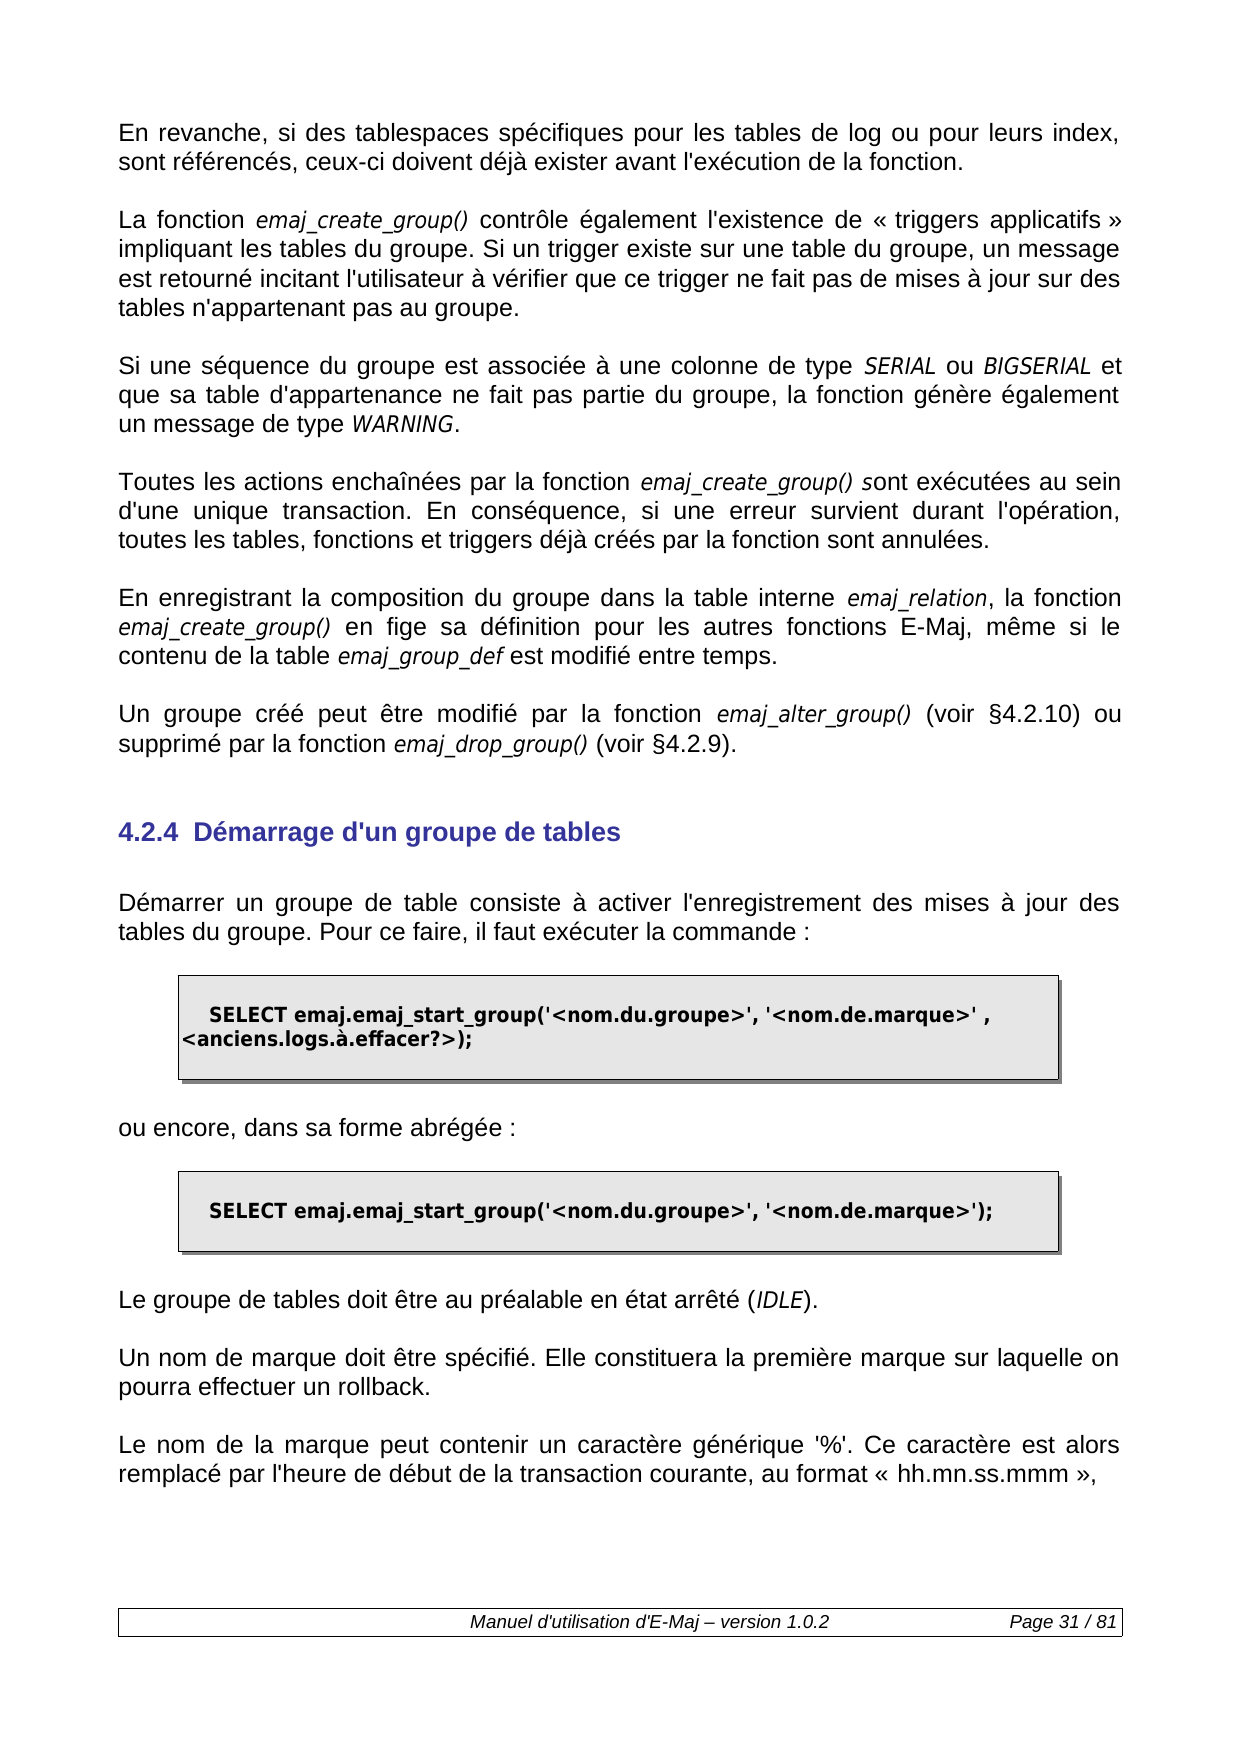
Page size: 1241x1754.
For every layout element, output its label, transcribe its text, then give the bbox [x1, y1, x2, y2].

text Le groupe de tables doit être au préalable en état arrêté (IDLE). [118, 1284, 1122, 1313]
text ou encore, dans sa forme abrégée : [118, 1113, 1122, 1142]
text SELECT emaj.emaj_start_group('<nom.du.groupe>', '<nom.de.marque>' , <anciens.logs.à.effacer?>); [179, 1000, 1058, 1049]
text Toutes les actions enchaînées par la fonction emaj_create_group() sont exécutées au sein d'une unique transaction. En conséquence, si une erreur survient durant l'opération, toutes les tables, fonctions et triggers déjà créés par la fonction sont annulées. [118, 467, 1122, 554]
text Démarrer un groupe de table consiste à activer l'enregistrement des mises à jour des tables du groupe. Pour ce faire, il faut exécuter la commande : [118, 888, 1122, 946]
text Un groupe créé peut être modifié par la fonction emaj_alter_group() (voir §4.2.10) ou supprimé par la fonction emaj_drop_group() (voir §4.2.9). [118, 699, 1122, 757]
text SELECT emaj.emaj_start_group('<nom.du.groupe>', '<nom.de.marque>'); [179, 1196, 1058, 1220]
text En enregistrant la composition du groupe dans la table interne emaj_relation, la fonction emaj_create_group() en fige sa définition pour les autres fonctions E-Maj, même si le contenu de la table emaj_group_def est modifié entre temps. [118, 583, 1122, 670]
text Si une séquence du groupe est associée à une colonne de type SERIAL ou BIGSERIAL et que sa table d'appartenance ne fait pas partie du groupe, la fonction génère également un message de type WARNING. [118, 351, 1122, 438]
text Un nom de marque doit être spécifié. Elle constituera la première marque sur laquelle on pourra effectuer un rollback. [118, 1343, 1122, 1401]
subtitle Démarrage d'un groupe de tables [118, 816, 1122, 847]
text En revanche, si des tablespaces spécifiques pour les tables de log ou pour leurs index, sont référencés, ceux-ci doivent déjà exister avant l'exécution de la fonction. [118, 118, 1122, 176]
text Le nom de la marque peut contenir un caractère générique '%'. Ce caractère est alors remplacé par l'heure de début de la transaction courante, au format « hh.mn.ss.mmm », [118, 1430, 1122, 1488]
text La fonction emaj_create_group() contrôle également l'existence de « triggers applicatifs » impliquant les tables du groupe. Si un trigger existe sur une table du groupe, un message est retourné incitant l'utilisateur à vérifier que ce trigger ne fait pas de mises à jour sur des tables n'appartenant pas au groupe. [118, 205, 1122, 322]
